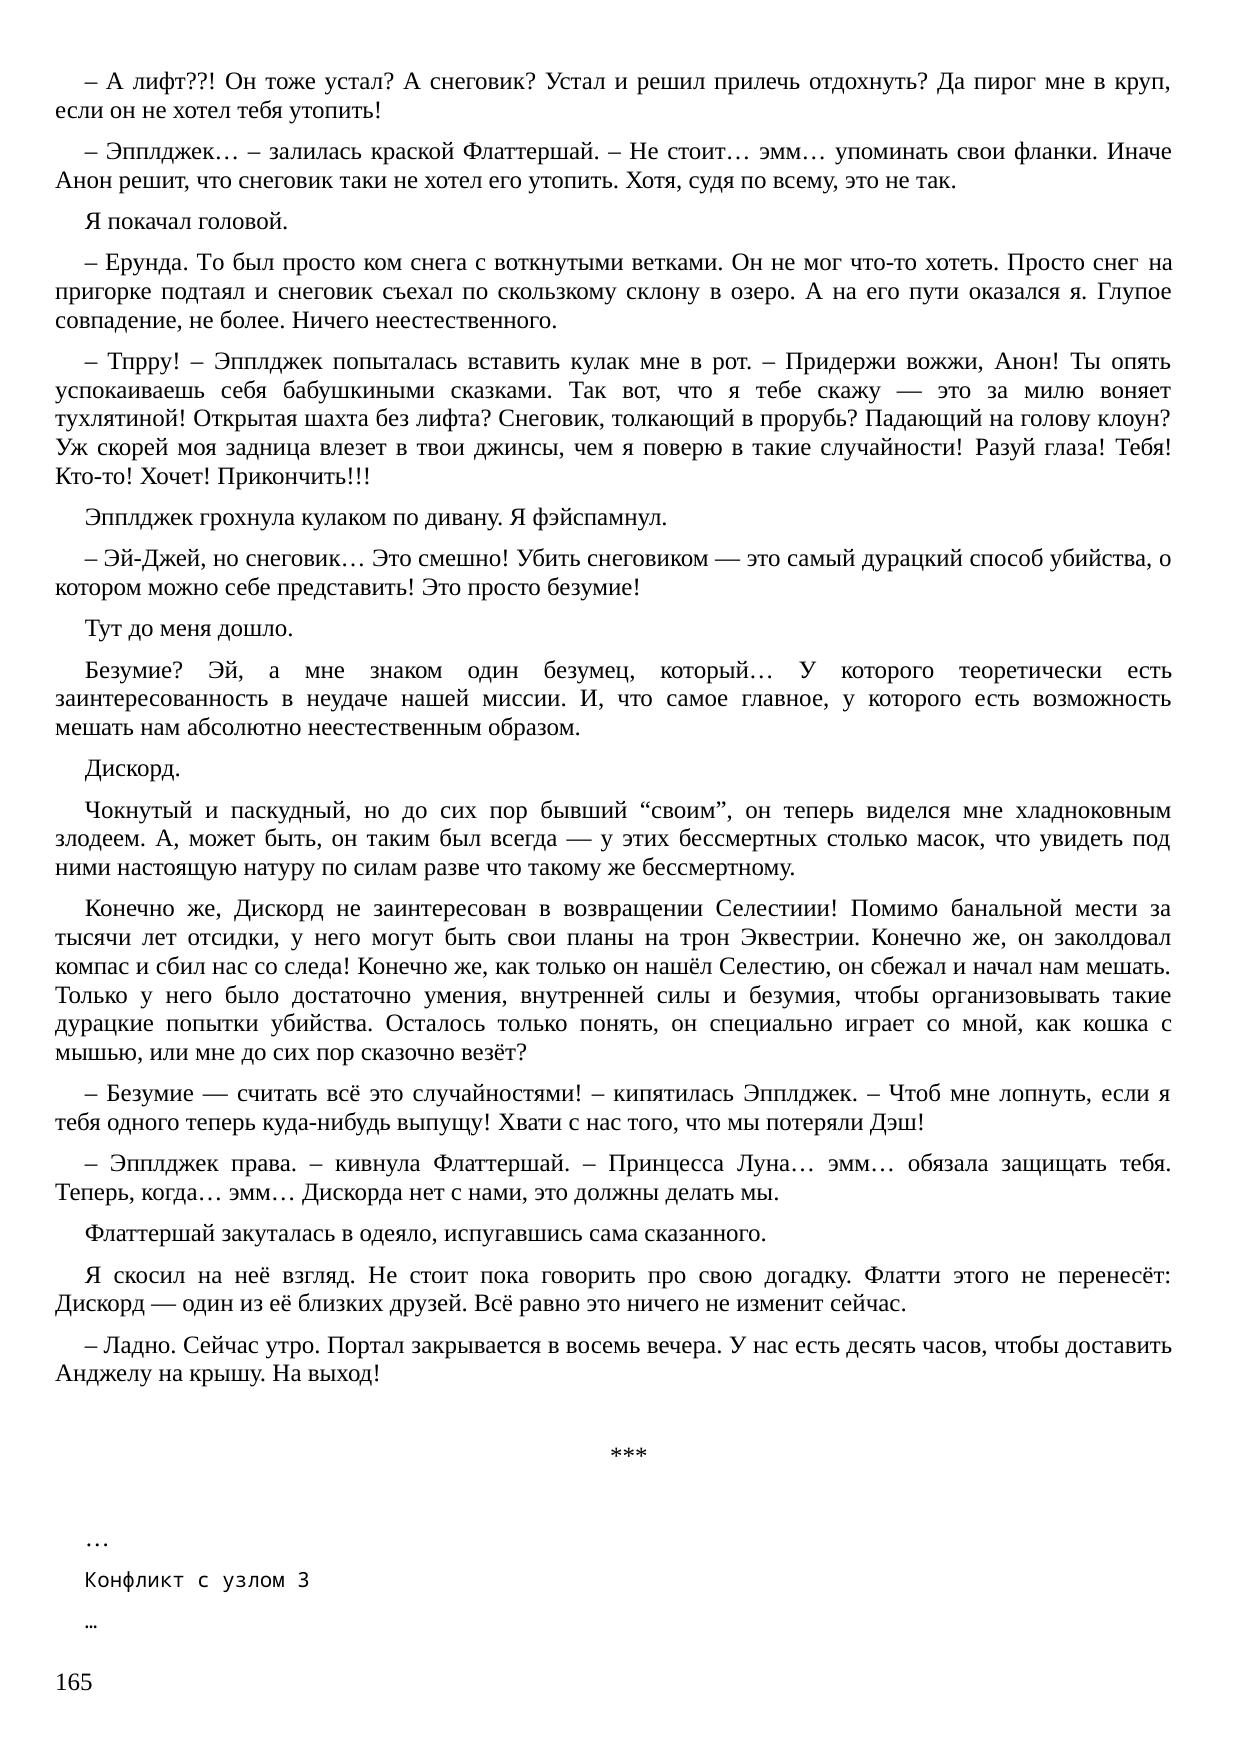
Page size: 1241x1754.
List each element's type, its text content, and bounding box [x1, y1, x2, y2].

text Дискорд. [55, 753, 1173, 782]
text – Эй-Джей, но снеговик… Это смешно! Убить снеговиком — это самый дурацкий способ убийства, о котором можно себе представить! Это просто безумие! [55, 543, 1173, 601]
text Эпплджек грохнула кулаком по дивану. Я фэйспамнул. [55, 502, 1173, 531]
text Чокнутый и паскудный, но до сих пор бывший “своим”, он теперь виделся мне хладноковным злодеем. А, может быть, он таким был всегда — у этих бессмертных столько масок, что увидеть под ними настоящую натуру по силам разве что такому же бессмертному. [55, 795, 1173, 881]
text … [55, 1523, 1173, 1552]
text Конфликт с узлом 3 [55, 1565, 1173, 1593]
text – А лифт??! Он тоже устал? А снеговик? Устал и решил прилечь отдохнуть? Да пирог мне в круп, если он не хотел тебя утопить! [55, 66, 1173, 123]
text – Эпплджек права. – кивнула Флаттершай. – Принцесса Луна… эмм… обязала защищать тебя. Теперь, когда… эмм… Дискорда нет с нами, это должны делать мы. [55, 1148, 1173, 1206]
text Я покачал головой. [55, 206, 1173, 235]
text – Ладно. Сейчас утро. Портал закрывается в восемь вечера. У нас есть десять часов, чтобы доставить Анджелу на крышу. На выход! [55, 1330, 1173, 1387]
text Я скосил на неё взгляд. Не стоит пока говорить про свою догадку. Флатти этого не перенесёт: Дискорд — один из её близких друзей. Всё равно это ничего не изменит сейчас. [55, 1260, 1173, 1317]
text … [55, 1606, 1173, 1634]
text Безумие? Эй, а мне знаком один безумец, который… У которого теоретически есть заинтересованность в неудаче нашей миссии. И, что самое главное, у которого есть возможность мешать нам абсолютно неестественным образом. [55, 655, 1173, 741]
text Флаттершай закуталась в одеяло, испугавшись сама сказанного. [55, 1218, 1173, 1247]
text – Безумие — считать всё это случайностями! – кипятилась Эпплджек. – Чтоб мне лопнуть, если я тебя одного теперь куда-нибудь выпущу! Хвати с нас того, что мы потеряли Дэш! [55, 1078, 1173, 1136]
text Тут до меня дошло. [55, 613, 1173, 642]
text – Тпрру! – Эпплджек попыталась вставить кулак мне в рот. – Придержи вожжи, Анон! Ты опять успокаиваешь себя бабушкиными сказками. Так вот, что я тебе скажу — это за милю воняет тухлятиной! Открытая шахта без лифта? Снеговик, толкающий в прорубь? Падающий на голову клоун? Уж скорей моя задница влезет в твои джинсы, чем я поверю в такие случайности! Разуй глаза! Тебя! Кто-то! Хочет! Прикончить!!! [55, 346, 1173, 490]
text Конечно же, Дискорд не заинтересован в возвращении Селестиии! Помимо банальной мести за тысячи лет отсидки, у него могут быть свои планы на трон Эквестрии. Конечно же, он заколдовал компас и сбил нас со следа! Конечно же, как только он нашёл Селестию, он сбежал и начал нам мешать. Только у него было достаточно умения, внутренней силы и безумия, чтобы организовывать такие дурацкие попытки убийства. Осталось только понять, он специально играет со мной, как кошка с мышью, или мне до сих пор сказочно везёт? [55, 893, 1173, 1066]
text *** [55, 1441, 1173, 1470]
text – Эпплджек… – залилась краской Флаттершай. – Не стоит… эмм… упоминать свои фланки. Иначе Анон решит, что снеговик таки не хотел его утопить. Хотя, судя по всему, это не так. [55, 136, 1173, 193]
text – Ерунда. То был просто ком снега с воткнутыми ветками. Он не мог что-то хотеть. Просто снег на пригорке подтаял и снеговик съехал по скользкому склону в озеро. А на его пути оказался я. Глупое совпадение, не более. Ничего неестественного. [55, 247, 1173, 333]
